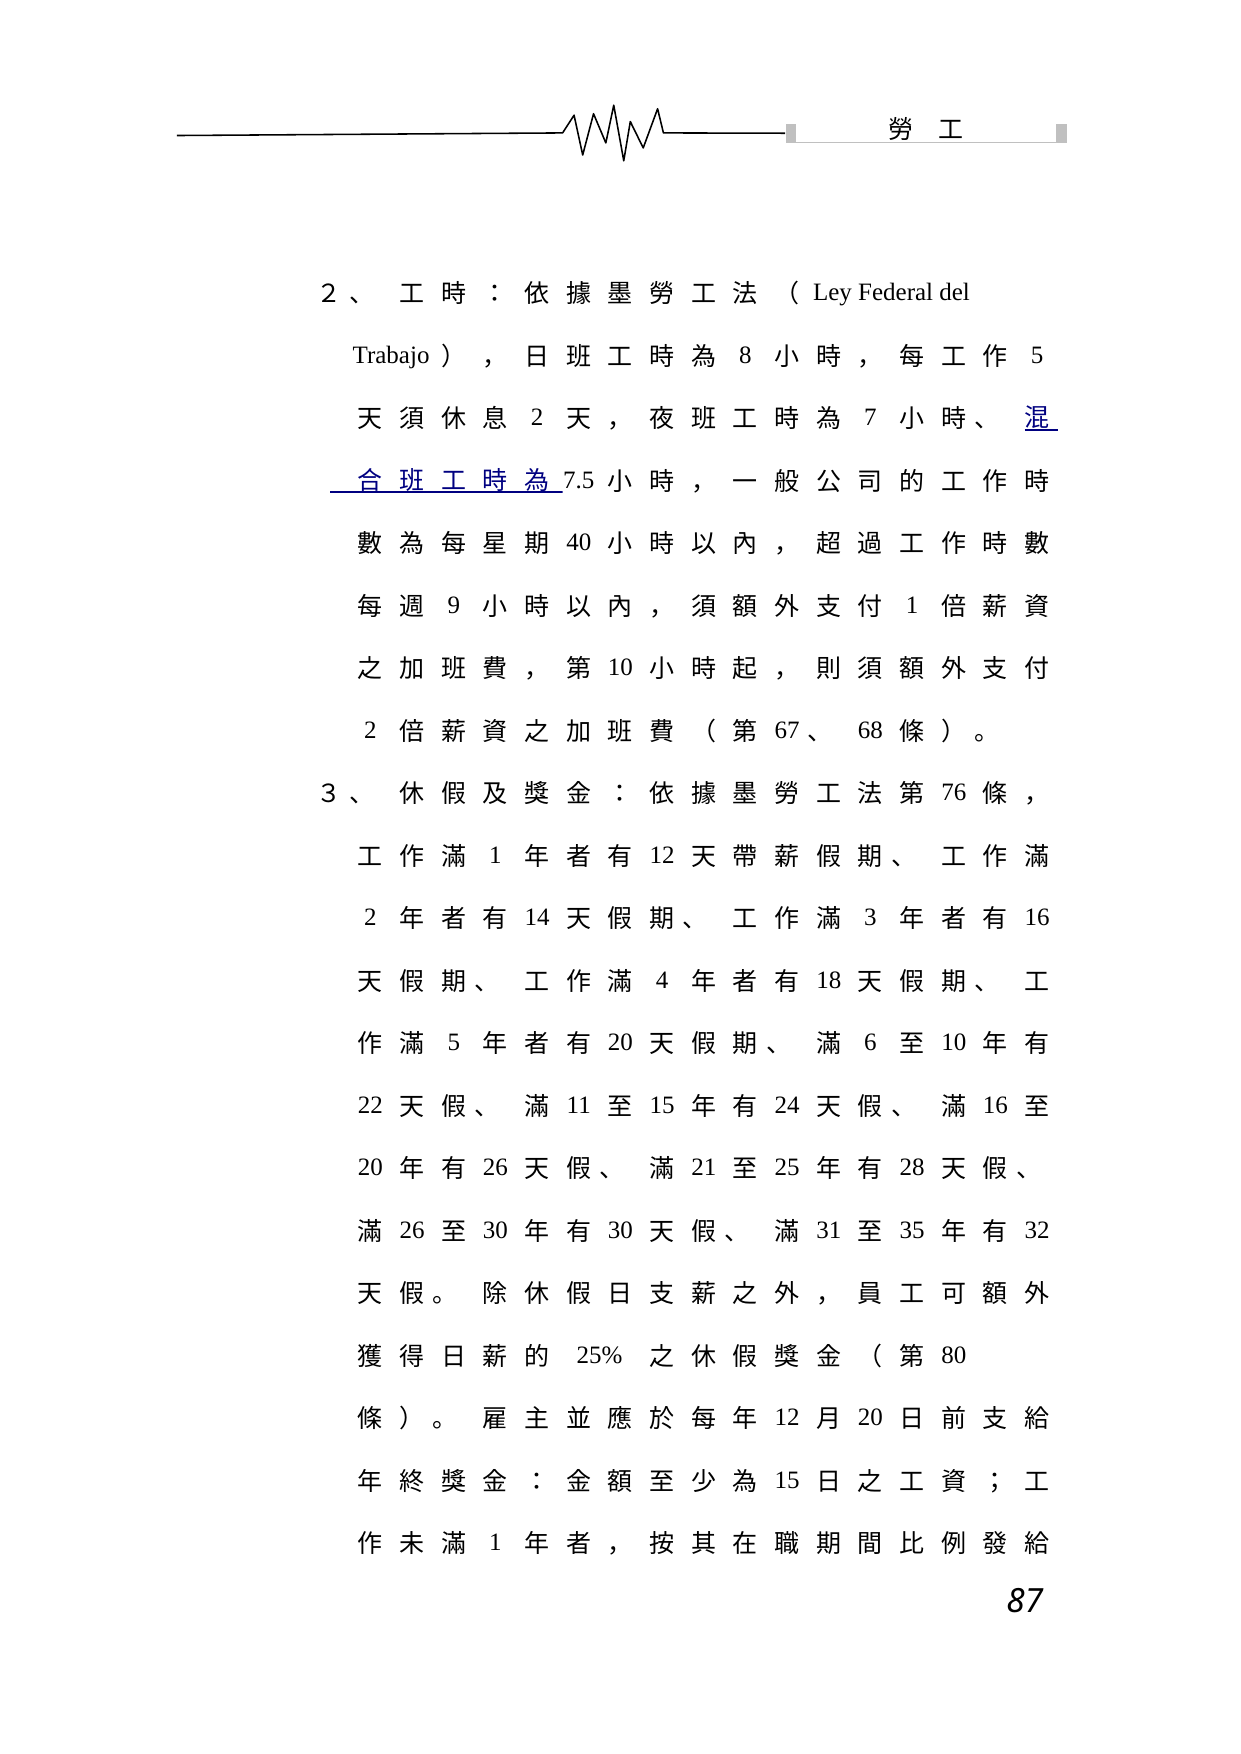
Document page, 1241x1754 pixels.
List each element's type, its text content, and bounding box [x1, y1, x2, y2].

text ２、工時：依據墨勞工法（Ley Federal del Trabajo），日班工時為8小時，每工作5天須休息2天，夜班工時為7小時、混合班工時為7.5小時，一般公司的工作時數為每星期40小時以內，超過工作時數每週9小時以內，須額外支付1倍薪資之加班費，第10小時起，則須額外支付2倍薪資之加班費（第67、68條）。 [281, 250, 1058, 750]
text ３、休假及獎金：依據墨勞工法第76條，工作滿1年者有12天帶薪假期、工作滿2年者有14天假期、工作滿3年者有16天假期、工作滿4年者有18天假期、工作滿5年者有20天假期、滿6至10年有22天假、滿11至15年有24天假、滿16至20年有26天假、滿21至25年有28天假、滿26至30年有30天假、滿31至35年有32天假。除休假日支薪之外，員工可額外獲得日薪的25%之休假獎金（第80條）。雇主並應於每年12月20日前支給年終獎金：金額至少為15日之工資；工作未滿1年者，按其在職期間比例發給 [281, 750, 1058, 1563]
